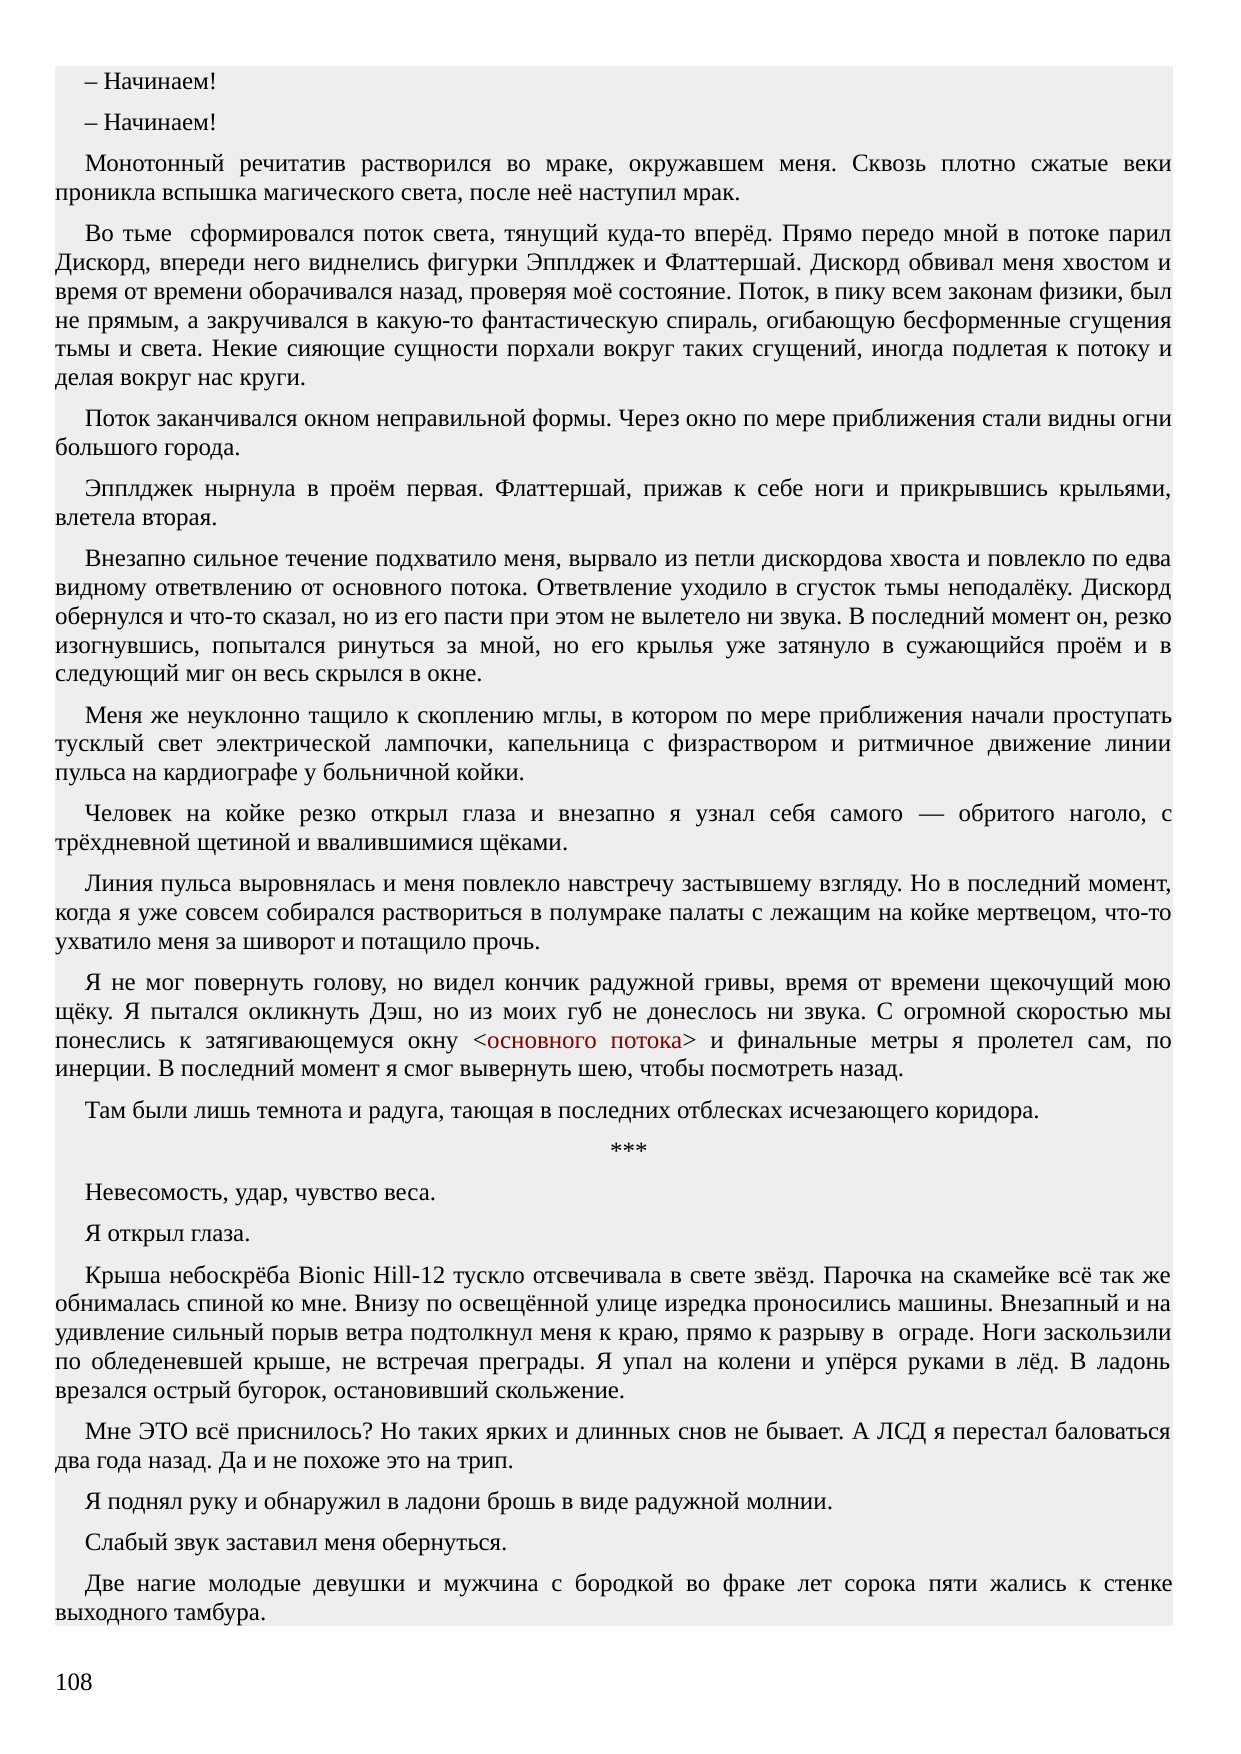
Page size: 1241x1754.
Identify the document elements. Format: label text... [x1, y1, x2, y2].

text Монотонный речитатив растворился во мраке, окружавшем меня. Сквозь плотно сжатые веки проникла вспышка магического света, после неё наступил мрак. [55, 148, 1173, 206]
text Поток заканчивался окном неправильной формы. Через окно по мере приближения стали видны огни большого города. [55, 403, 1173, 461]
text Там были лишь темнота и радуга, тающая в последних отблесках исчезающего коридора. [55, 1095, 1173, 1123]
text – Начинаем! [55, 107, 1173, 136]
text Невесомость, удар, чувство веса. [55, 1177, 1173, 1206]
text Человек на койке резко открыл глаза и внезапно я узнал себя самого — обритого наголо, с трёхдневной щетиной и ввалившимися щёками. [55, 798, 1173, 856]
text Эпплджек нырнула в проём первая. Флаттершай, прижав к себе ноги и прикрывшись крыльями, влетела вторая. [55, 473, 1173, 531]
text Я поднял руку и обнаружил в ладони брошь в виде радужной молнии. [55, 1486, 1173, 1515]
text Я открыл глаза. [55, 1218, 1173, 1247]
text Я не мог повернуть голову, но видел кончик радужной гривы, время от времени щекочущий мою щёку. Я пытался окликнуть Дэш, но из моих губ не донеслось ни звука. С огромной скоростью мы понеслись к затягивающемуся окну <основного потока> и финальные метры я пролетел сам, по инерции. В последний момент я смог вывернуть шею, чтобы посмотреть назад. [55, 967, 1173, 1082]
text – Начинаем! [55, 66, 1173, 95]
text Две нагие молодые девушки и мужчина с бородкой во фраке лет сорока пяти жались к стенке выходного тамбура. [55, 1568, 1173, 1626]
text Во тьме сформировался поток света, тянущий куда-то вперёд. Прямо передо мной в потоке парил Дискорд, впереди него виднелись фигурки Эпплджек и Флаттершай. Дискорд обвивал меня хвостом и время от времени оборачивался назад, проверяя моё состояние. Поток, в пику всем законам физики, был не прямым, а закручивался в какую-то фантастическую спираль, огибающую бесформенные сгущения тьмы и света. Некие сияющие сущности порхали вокруг таких сгущений, иногда подлетая к потоку и делая вокруг нас круги. [55, 218, 1173, 391]
text *** [55, 1136, 1173, 1165]
text Крыша небоскрёба Bionic Hill-12 тускло отсвечивала в свете звёзд. Парочка на скамейке всё так же обнималась спиной ко мне. Внизу по освещённой улице изредка проносились машины. Внезапный и на удивление сильный порыв ветра подтолкнул меня к краю, прямо к разрыву в ограде. Ноги заскользили по обледеневшей крыше, не встречая преграды. Я упал на колени и упёрся руками в лёд. В ладонь врезался острый бугорок, остановивший скольжение. [55, 1260, 1173, 1403]
text Внезапно сильное течение подхватило меня, вырвало из петли дискордова хвоста и повлекло по едва видному ответвлению от основного потока. Ответвление уходило в сгусток тьмы неподалёку. Дискорд обернулся и что-то сказал, но из его пасти при этом не вылетело ни звука. В последний момент он, резко изогнувшись, попытался ринуться за мной, но его крылья уже затянуло в сужающийся проём и в следующий миг он весь скрылся в окне. [55, 543, 1173, 687]
text Линия пульса выровнялась и меня повлекло навстречу застывшему взгляду. Но в последний момент, когда я уже совсем собирался раствориться в полумраке палаты с лежащим на койке мертвецом, что-то ухватило меня за шиворот и потащило прочь. [55, 868, 1173, 955]
text Слабый звук заставил меня обернуться. [55, 1527, 1173, 1556]
text Меня же неуклонно тащило к скоплению мглы, в котором по мере приближения начали проступать тусклый свет электрической лампочки, капельница с физраствором и ритмичное движение линии пульса на кардиографе у больничной койки. [55, 700, 1173, 786]
text Мне ЭТО всё приснилось? Но таких ярких и длинных снов не бывает. А ЛСД я перестал баловаться два года назад. Да и не похоже это на трип. [55, 1416, 1173, 1473]
